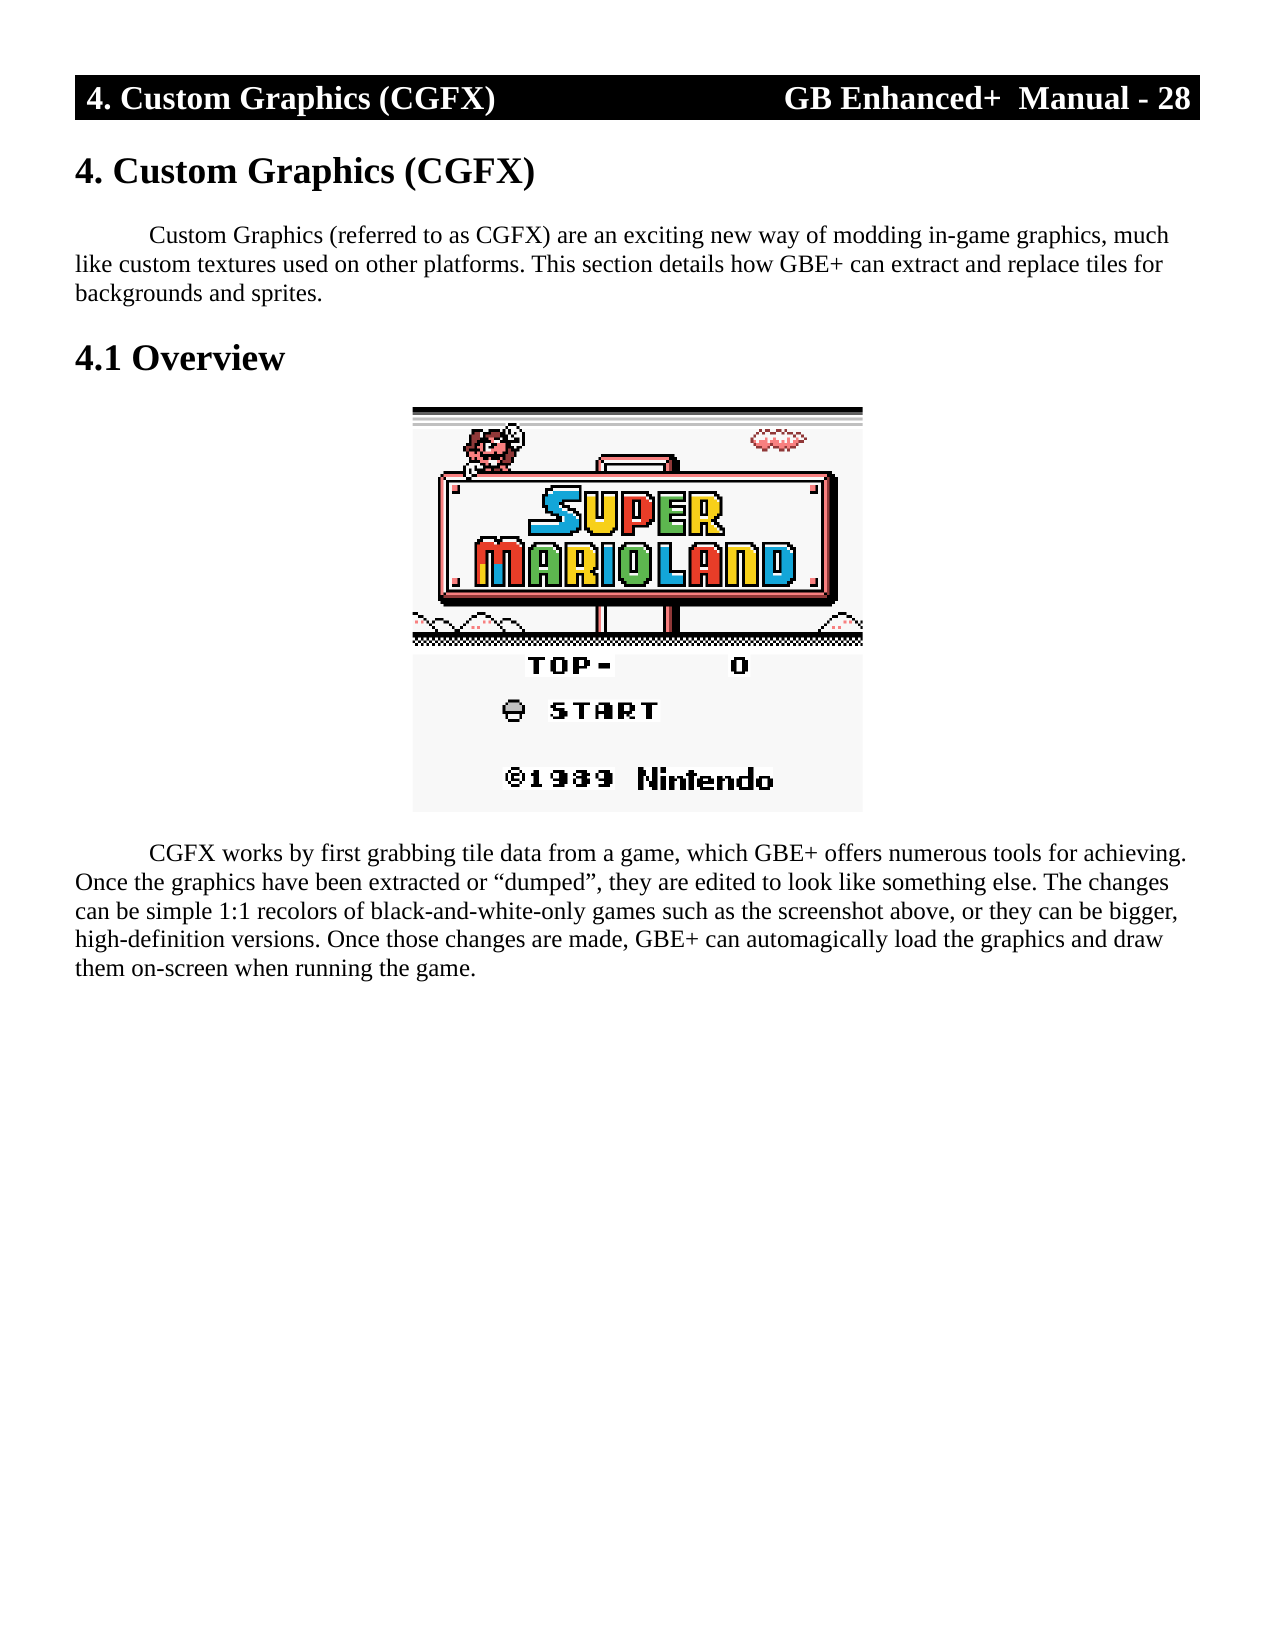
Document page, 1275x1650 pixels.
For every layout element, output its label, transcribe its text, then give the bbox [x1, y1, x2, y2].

text 4. Custom Graphics (CGFX) [75, 148, 1200, 191]
text Custom Graphics (referred to as CGFX) are an exciting new way of modding in-game graphics, much like custom textures used on other platforms. This section details how GBE+ can extract and replace tiles for backgrounds and sprites. [75, 220, 1200, 306]
text 4.1 Overview [75, 335, 1200, 378]
text 4. Custom Graphics (CGFX) GB Enhanced+ Manual - 28 [75, 75, 1200, 119]
text CGFX works by first grabbing tile data from a game, which GBE+ offers numerous tools for achieving. Once the graphics have been extracted or “dumped”, they are edited to look like something else. The changes can be simple 1:1 recolors of black-and-white-only games such as the screenshot above, or they can be bigger, high-definition versions. Once those changes are made, GBE+ can automagically load the graphics and draw them on-screen when running the game. [75, 838, 1200, 982]
picture [412, 407, 863, 812]
